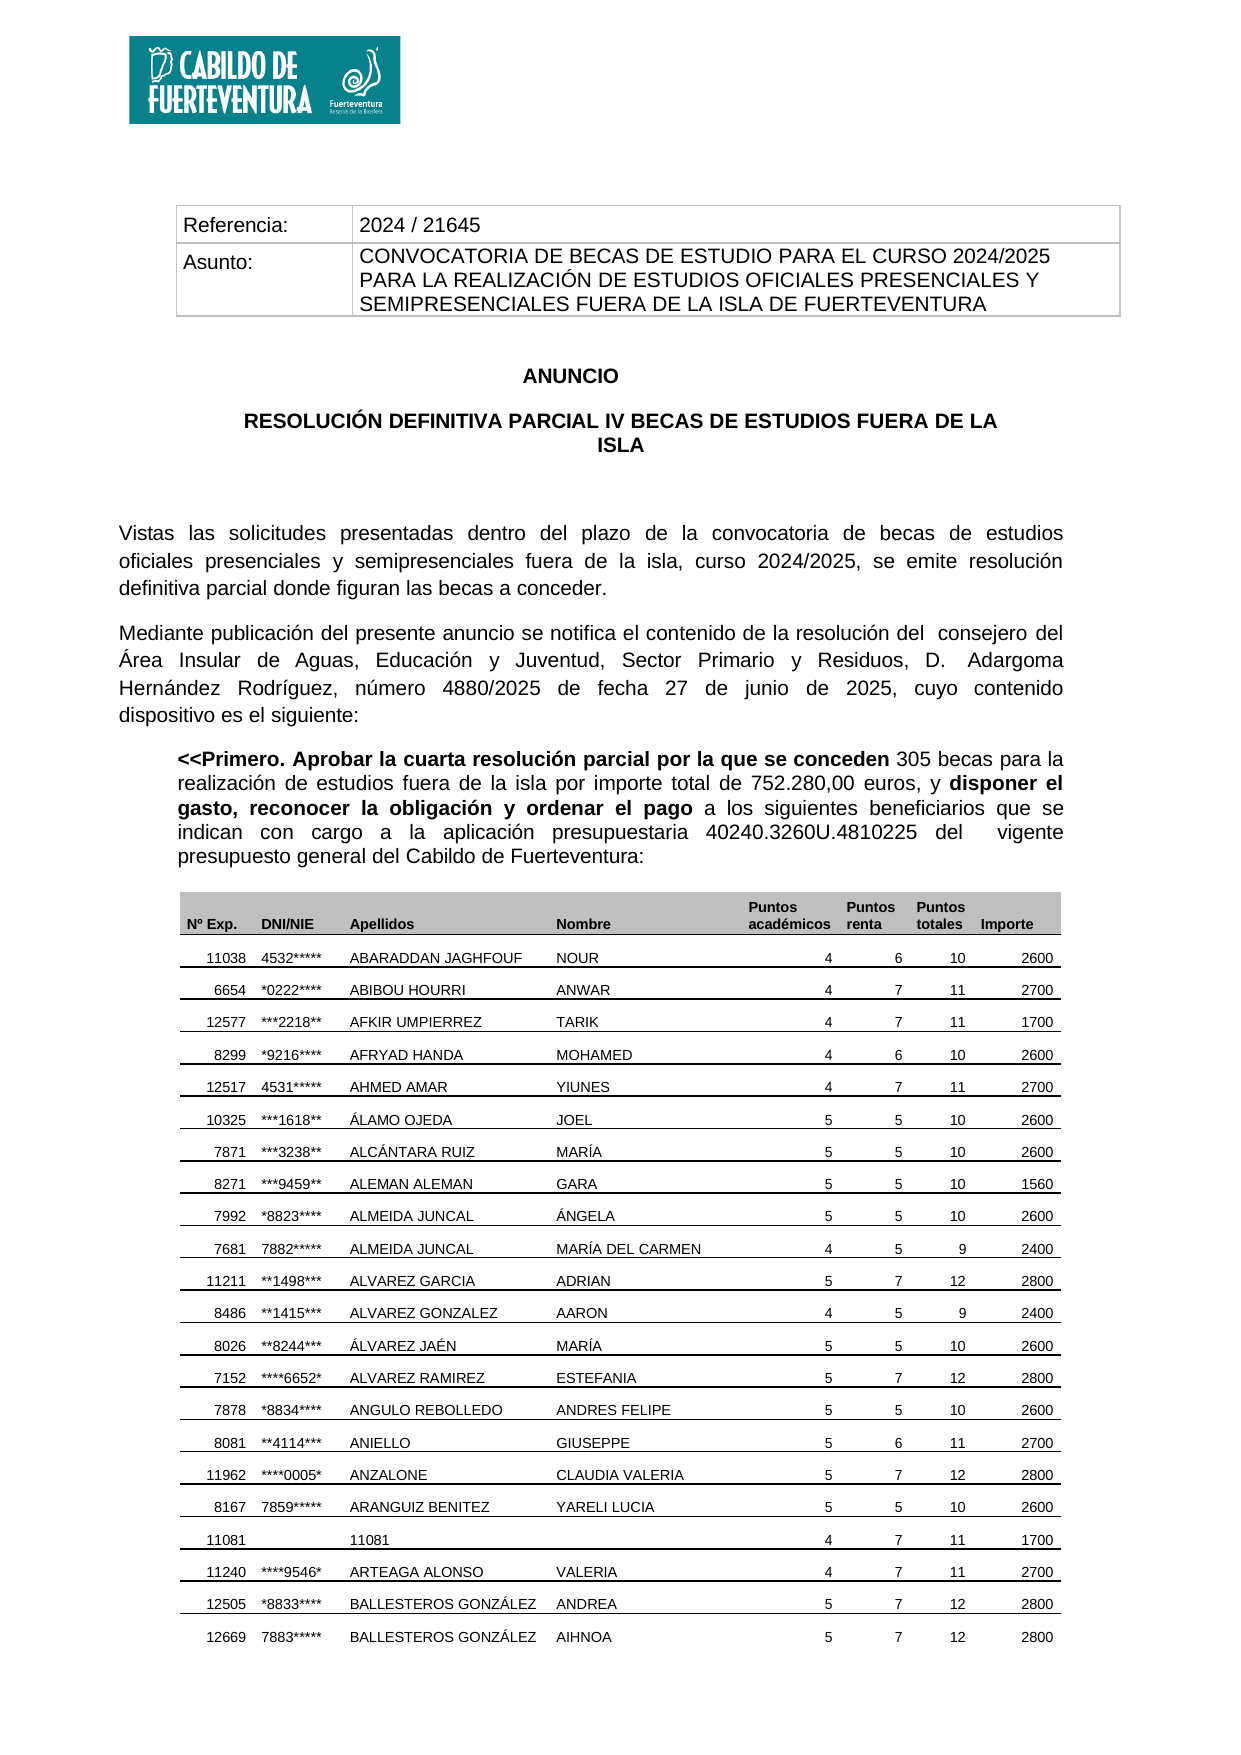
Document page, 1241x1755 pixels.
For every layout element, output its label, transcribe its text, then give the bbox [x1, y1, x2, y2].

table_cell ANDREA [547, 1582, 725, 1612]
table_cell 7 [839, 1550, 909, 1580]
table_cell AARON [547, 1291, 725, 1322]
table_cell 8081 [180, 1420, 254, 1451]
table_cell 2700 [973, 1420, 1061, 1451]
table_cell BALLESTEROS GONZÁLEZ [336, 1582, 547, 1612]
table_cell 2600 [973, 1129, 1061, 1160]
table_cell 5 [839, 1485, 909, 1516]
table_cell ÁNGELA [547, 1194, 725, 1224]
table_cell 5 [725, 1194, 839, 1224]
table_cell MOHAMED [547, 1032, 725, 1063]
table_cell 4 [725, 1065, 839, 1095]
table_cell 8271 [180, 1162, 254, 1192]
table_cell VALERIA [547, 1550, 725, 1580]
table_cell 12517 [180, 1065, 254, 1095]
table_cell 11 [909, 1420, 973, 1451]
table_cell 7992 [180, 1194, 254, 1224]
table_cell 7 [839, 1065, 909, 1095]
table_cell ARTEAGA ALONSO [336, 1550, 547, 1580]
table_cell 7 [839, 1582, 909, 1612]
table_cell 5 [725, 1097, 839, 1128]
table_cell [254, 1517, 336, 1548]
table_cell CLAUDIA VALERIA [547, 1452, 725, 1483]
table_cell ***1618** [254, 1097, 336, 1128]
table_cell 8026 [180, 1323, 254, 1354]
table_cell 5 [725, 1258, 839, 1289]
table_cell 5 [725, 1614, 839, 1653]
table_header Importe [973, 892, 1061, 934]
table_cell 6 [839, 1032, 909, 1063]
table_cell 7871 [180, 1129, 254, 1160]
table_cell 12 [909, 1614, 973, 1653]
table_cell ANIELLO [336, 1420, 547, 1451]
table_cell 2700 [973, 1550, 1061, 1580]
subtitle ANUNCIO [119, 364, 1022, 388]
table_cell 12669 [180, 1614, 254, 1653]
table_cell 10 [909, 1194, 973, 1224]
table_cell ALCÁNTARA RUIZ [336, 1129, 547, 1160]
table_cell TARIK [547, 1000, 725, 1031]
table_cell 5 [725, 1162, 839, 1192]
table_cell 11 [909, 1550, 973, 1580]
table_cell 5 [839, 1323, 909, 1354]
table_cell 9 [909, 1226, 973, 1257]
table_cell ALMEIDA JUNCAL [336, 1194, 547, 1224]
table_cell 7 [839, 1614, 909, 1653]
table_cell ESTEFANIA [547, 1356, 725, 1386]
table_cell 4531***** [254, 1065, 336, 1095]
table_cell *8834**** [254, 1388, 336, 1418]
table_cell 4 [725, 1291, 839, 1322]
table_cell ADRIAN [547, 1258, 725, 1289]
table_cell MARÍA [547, 1129, 725, 1160]
table_cell Asunto: [177, 244, 352, 315]
table_header 2024 / 21645 [353, 206, 1119, 242]
table_cell 7859***** [254, 1485, 336, 1516]
table_header Puntos académicos [725, 892, 839, 934]
table_cell 2600 [973, 1194, 1061, 1224]
table_cell 10 [909, 1388, 973, 1418]
table_cell 5 [725, 1388, 839, 1418]
table_cell 12 [909, 1356, 973, 1386]
table_cell *8833**** [254, 1582, 336, 1612]
text Mediante publicación del presente anuncio se notifica el contenido de la resolución del consejero del Área Insular de Aguas, Educación y Juventud, Sector Primario y Residuos, D. Adargoma Hernández Rodríguez, número 4880/2025 de fecha 27 de junio de 2025, cuyo contenido dispositivo es el siguiente: [119, 621, 1064, 727]
table_cell 4 [725, 1226, 839, 1257]
table_cell 5 [725, 1323, 839, 1354]
table_cell 8299 [180, 1032, 254, 1063]
table_cell [547, 1517, 725, 1548]
table_cell 5 [839, 1194, 909, 1224]
table_cell 4 [725, 1550, 839, 1580]
table_cell *9216**** [254, 1032, 336, 1063]
table_cell ***2218** [254, 1000, 336, 1031]
table_cell MARÍA DEL CARMEN [547, 1226, 725, 1257]
table_cell 11 [909, 1517, 973, 1548]
table_cell 4 [725, 1000, 839, 1031]
table_cell 9 [909, 1291, 973, 1322]
table_cell ***3238** [254, 1129, 336, 1160]
table_cell 2400 [973, 1226, 1061, 1257]
table_cell 5 [839, 1097, 909, 1128]
table_header Apellidos [336, 892, 547, 934]
table_cell 2800 [973, 1582, 1061, 1612]
table_cell GIUSEPPE [547, 1420, 725, 1451]
table_cell 2400 [973, 1291, 1061, 1322]
table_cell ÁLVAREZ JAÉN [336, 1323, 547, 1354]
table_cell 12 [909, 1258, 973, 1289]
table_cell 10 [909, 1162, 973, 1192]
table_cell 1560 [973, 1162, 1061, 1192]
table_cell 4 [725, 935, 839, 966]
table_cell 2800 [973, 1356, 1061, 1386]
table_cell 7681 [180, 1226, 254, 1257]
table_cell 4532***** [254, 935, 336, 966]
table_cell 10 [909, 1129, 973, 1160]
table_cell **8244*** [254, 1323, 336, 1354]
table_cell 5 [725, 1129, 839, 1160]
table_cell ANZALONE [336, 1452, 547, 1483]
table_cell GARA [547, 1162, 725, 1192]
table_cell 5 [839, 1129, 909, 1160]
table_cell 7 [839, 1452, 909, 1483]
table_cell YIUNES [547, 1065, 725, 1095]
table_cell 5 [839, 1226, 909, 1257]
table_cell ANGULO REBOLLEDO [336, 1388, 547, 1418]
table_cell AHMED AMAR [336, 1065, 547, 1095]
table_cell 6 [839, 935, 909, 966]
table_cell 10 [909, 935, 973, 966]
table_cell ALMEIDA JUNCAL [336, 1226, 547, 1257]
table_cell 11038 [180, 935, 254, 966]
table_cell 2800 [973, 1258, 1061, 1289]
table_cell 7 [839, 1000, 909, 1031]
table_cell 2800 [973, 1614, 1061, 1653]
table_cell 10 [909, 1097, 973, 1128]
table_cell 2700 [973, 968, 1061, 998]
table_cell ****0005* [254, 1452, 336, 1483]
table_cell **1498*** [254, 1258, 336, 1289]
table_cell ABIBOU HOURRI [336, 968, 547, 998]
table_cell 2600 [973, 1388, 1061, 1418]
table_cell 4 [725, 968, 839, 998]
table_cell BALLESTEROS GONZÁLEZ [336, 1614, 547, 1653]
table_cell NOUR [547, 935, 725, 966]
table_cell ÁLAMO OJEDA [336, 1097, 547, 1128]
table_cell 7 [839, 1258, 909, 1289]
table_cell ABARADDAN JAGHFOUF [336, 935, 547, 966]
text RESOLUCIÓN DEFINITIVA PARCIAL IV BECAS DE ESTUDIOS FUERA DE LA ISLA [219, 408, 1022, 456]
text Vistas las solicitudes presentadas dentro del plazo de la convocatoria de becas de estudios oficiales presenciales y semipresenciales fuera de la isla, curso 2024/2025, se emite resolución definitiva parcial donde figuran las becas a conceder. [119, 521, 1064, 600]
table_header DNI/NIE [254, 892, 336, 934]
table_cell 11240 [180, 1550, 254, 1580]
table_cell 5 [725, 1420, 839, 1451]
table_cell 12 [909, 1452, 973, 1483]
text <<Primero. Aprobar la cuarta resolución parcial por la que se conceden 305 becas para la realización de estudios fuera de la isla por importe total de 752.280,00 euros, y disponer el gasto, reconocer la obligación y ordenar el pago a los siguientes beneficiarios que se indican con cargo a la aplicación presupuestaria 40240.3260U.4810225 del vigente presupuesto general del Cabildo de Fuerteventura: [177, 747, 1064, 868]
table_cell ****9546* [254, 1550, 336, 1580]
table_cell 5 [725, 1485, 839, 1516]
table_cell 1700 [973, 1517, 1061, 1548]
table_cell JOEL [547, 1097, 725, 1128]
table_cell 2600 [973, 1032, 1061, 1063]
table_cell 10 [909, 1032, 973, 1063]
table_cell AIHNOA [547, 1614, 725, 1653]
table_cell *8823**** [254, 1194, 336, 1224]
table_header Nombre [547, 892, 725, 934]
table_cell ANDRES FELIPE [547, 1388, 725, 1418]
table_cell 7 [839, 1517, 909, 1548]
table_cell ALVAREZ RAMIREZ [336, 1356, 547, 1386]
table_cell 8167 [180, 1485, 254, 1516]
table_cell 12505 [180, 1582, 254, 1612]
table_cell 7 [839, 1356, 909, 1386]
table_cell 5 [725, 1582, 839, 1612]
table_cell ***9459** [254, 1162, 336, 1192]
table_cell 2600 [973, 1485, 1061, 1516]
table_cell 5 [839, 1388, 909, 1418]
table_cell 11 [909, 968, 973, 998]
table_cell 10 [909, 1485, 973, 1516]
table_cell 4 [725, 1517, 839, 1548]
table_cell ALEMAN ALEMAN [336, 1162, 547, 1192]
table_header Referencia: [177, 206, 352, 242]
table_cell 5 [839, 1162, 909, 1192]
table_cell YARELI LUCIA [547, 1485, 725, 1516]
table_header Puntos totales [909, 892, 973, 934]
table_cell 11962 [180, 1452, 254, 1483]
table_cell 7 [839, 968, 909, 998]
table_cell ANWAR [547, 968, 725, 998]
table_cell 11081 [180, 1517, 254, 1548]
table_cell 11 [909, 1000, 973, 1031]
table_cell 2600 [973, 1323, 1061, 1354]
table_cell CONVOCATORIA DE BECAS DE ESTUDIO PARA EL CURSO 2024/2025 PARA LA REALIZACIÓN DE ESTUDIOS OFICIALES PRESENCIALES Y SEMIPRESENCIALES FUERA DE LA ISLA DE FUERTEVENTURA [353, 244, 1119, 315]
table_cell 7878 [180, 1388, 254, 1418]
table_cell 6 [839, 1420, 909, 1451]
table_header Puntos renta [839, 892, 909, 934]
table_cell 10 [909, 1323, 973, 1354]
table_cell 8486 [180, 1291, 254, 1322]
table_cell AFRYAD HANDA [336, 1032, 547, 1063]
table_cell 11081 [336, 1517, 547, 1548]
table_cell AFKIR UMPIERREZ [336, 1000, 547, 1031]
table_cell ****6652* [254, 1356, 336, 1386]
table_cell MARÍA [547, 1323, 725, 1354]
table_cell 6654 [180, 968, 254, 998]
table_cell *0222**** [254, 968, 336, 998]
table_cell ALVAREZ GONZALEZ [336, 1291, 547, 1322]
table_cell 11 [909, 1065, 973, 1095]
table_cell ALVAREZ GARCIA [336, 1258, 547, 1289]
table_cell 7152 [180, 1356, 254, 1386]
table_cell 5 [725, 1452, 839, 1483]
table_cell 5 [725, 1356, 839, 1386]
table_cell 11211 [180, 1258, 254, 1289]
table_cell 2600 [973, 935, 1061, 966]
table_cell 5 [839, 1291, 909, 1322]
table_cell 2700 [973, 1065, 1061, 1095]
table_header Nº Exp. [180, 892, 254, 934]
table_cell 12577 [180, 1000, 254, 1031]
table_cell **1415*** [254, 1291, 336, 1322]
table_cell 2800 [973, 1452, 1061, 1483]
table_cell 2600 [973, 1097, 1061, 1128]
table_cell ARANGUIZ BENITEZ [336, 1485, 547, 1516]
table_cell **4114*** [254, 1420, 336, 1451]
table_cell 12 [909, 1582, 973, 1612]
table_cell 7882***** [254, 1226, 336, 1257]
table_cell 1700 [973, 1000, 1061, 1031]
table_cell 4 [725, 1032, 839, 1063]
table_cell 7883***** [254, 1614, 336, 1653]
table_cell 10325 [180, 1097, 254, 1128]
